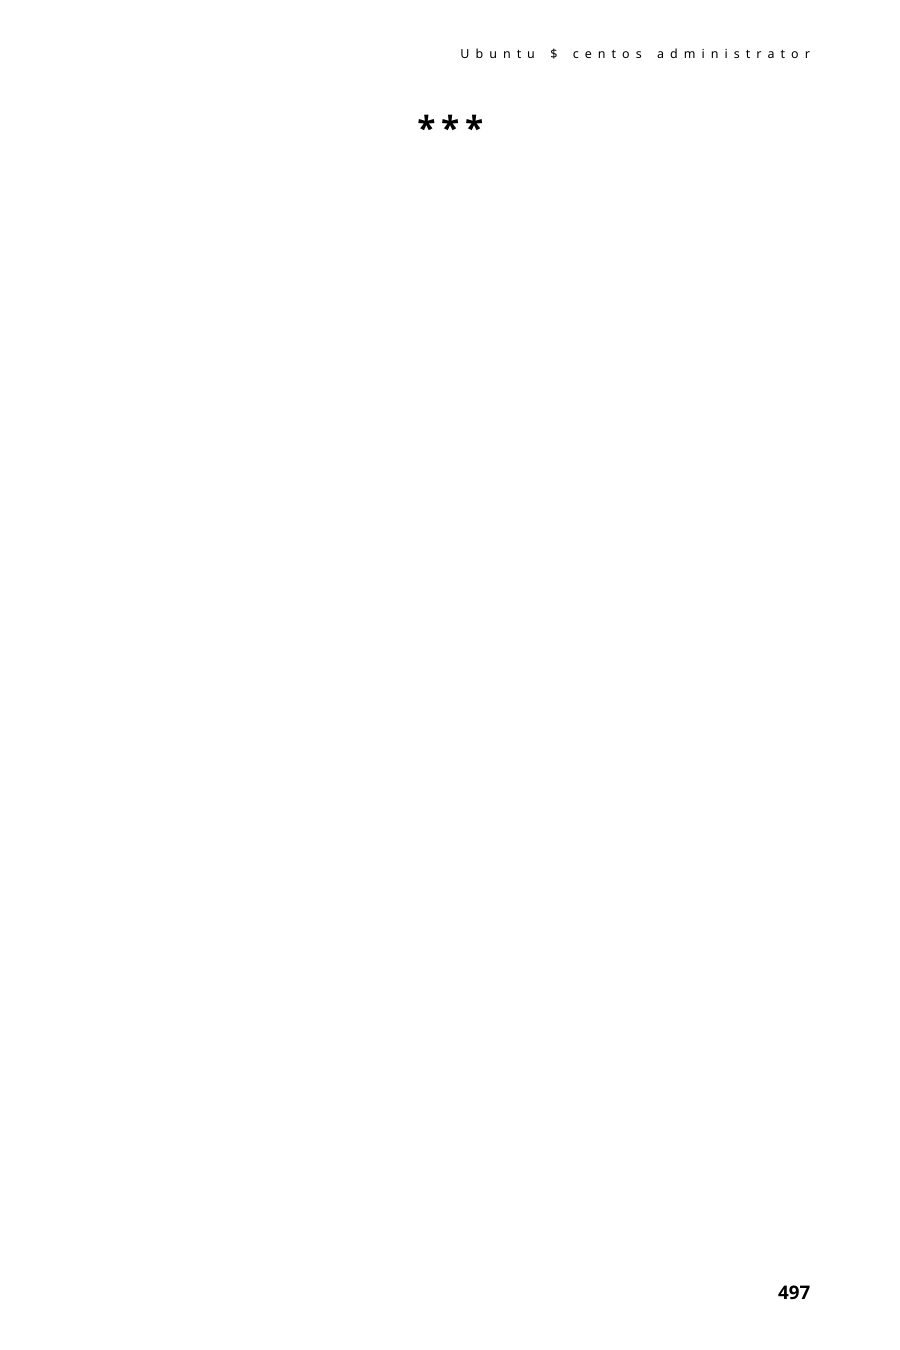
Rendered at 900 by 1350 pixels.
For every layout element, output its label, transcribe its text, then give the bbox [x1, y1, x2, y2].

text *** [90, 105, 810, 150]
